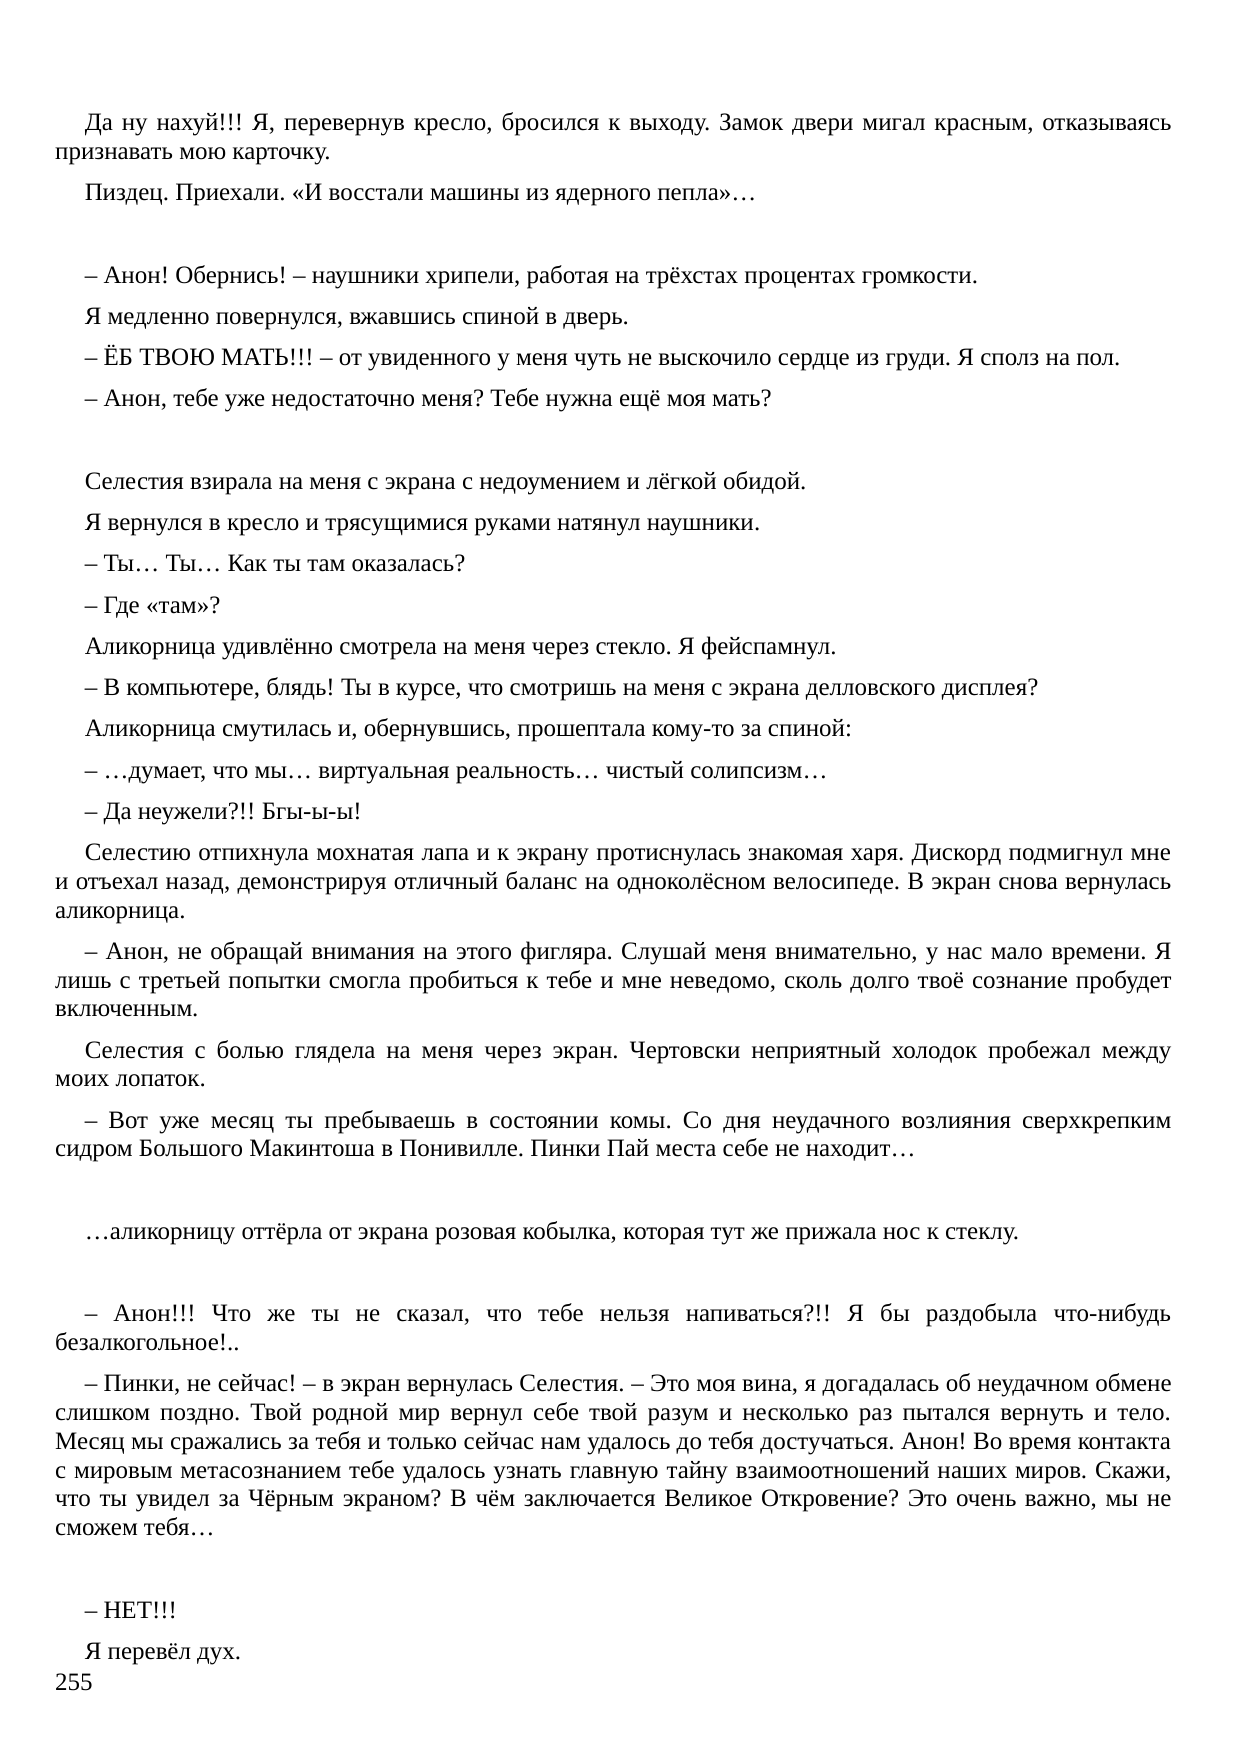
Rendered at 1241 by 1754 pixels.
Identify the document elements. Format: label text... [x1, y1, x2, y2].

text – Вот уже месяц ты пребываешь в состоянии комы. Со дня неудачного возлияния сверхкрепким сидром Большого Макинтоша в Понивилле. Пинки Пай места себе не находит… [55, 1105, 1173, 1162]
text Аликорница смутилась и, обернувшись, прошептала кому-то за спиной: [55, 713, 1173, 742]
text Селестия с болью глядела на меня через экран. Чертовски неприятный холодок пробежал между моих лопаток. [55, 1035, 1173, 1092]
text Да ну нахуй!!! Я, перевернув кресло, бросился к выходу. Замок двери мигал красным, отказываясь признавать мою карточку. [55, 107, 1173, 165]
text Селестия взирала на меня с экрана с недоумением и лёгкой обидой. [55, 466, 1173, 495]
text – ЁБ ТВОЮ МАТЬ!!! – от увиденного у меня чуть не выскочило сердце из груди. Я сполз на пол. [55, 342, 1173, 371]
text Я перевёл дух. [55, 1636, 1173, 1665]
text – Пинки, не сейчас! – в экран вернулась Селестия. – Это моя вина, я догадалась об неудачном обмене слишком поздно. Твой родной мир вернул себе твой разум и несколько раз пытался вернуть и тело. Месяц мы сражались за тебя и только сейчас нам удалось до тебя достучаться. Анон! Во время контакта с мировым метасознанием тебе удалось узнать главную тайну взаимоотношений наших миров. Скажи, что ты увидел за Чёрным экраном? В чём заключается Великое Откровение? Это очень важно, мы не сможем тебя… [55, 1368, 1173, 1541]
text – Анон, не обращай внимания на этого фигляра. Слушай меня внимательно, у нас мало времени. Я лишь с третьей попытки смогла пробиться к тебе и мне неведомо, сколь долго твоё сознание пробудет включенным. [55, 936, 1173, 1022]
text – Где «там»? [55, 590, 1173, 618]
text – В компьютере, блядь! Ты в курсе, что смотришь на меня с экрана делловского дисплея? [55, 672, 1173, 701]
text – Да неужели?!! Бгы-ы-ы! [55, 796, 1173, 825]
text Аликорница удивлённо смотрела на меня через стекло. Я фейспамнул. [55, 631, 1173, 660]
text Пиздец. Приехали. «И восстали машины из ядерного пепла»… [55, 177, 1173, 206]
text – Анон, тебе уже недостаточно меня? Тебе нужна ещё моя мать? [55, 383, 1173, 412]
text Я медленно повернулся, вжавшись спиной в дверь. [55, 301, 1173, 330]
text – Ты… Ты… Как ты там оказалась? [55, 548, 1173, 577]
text – Анон! Обернись! – наушники хрипели, работая на трёхстах процентах громкости. [55, 260, 1173, 288]
text Селестию отпихнула мохнатая лапа и к экрану протиснулась знакомая харя. Дискорд подмигнул мне и отъехал назад, демонстрируя отличный баланс на одноколёсном велосипеде. В экран снова вернулась аликорница. [55, 837, 1173, 923]
text Я вернулся в кресло и трясущимися руками натянул наушники. [55, 507, 1173, 536]
text – …думает, что мы… виртуальная реальность… чистый солипсизм… [55, 755, 1173, 783]
text …аликорницу оттёрла от экрана розовая кобылка, которая тут же прижала нос к стеклу. [55, 1216, 1173, 1245]
text – Анон!!! Что же ты не сказал, что тебе нельзя напиваться?!! Я бы раздобыла что-нибудь безалкогольное!.. [55, 1298, 1173, 1356]
text – НЕТ!!! [55, 1595, 1173, 1623]
